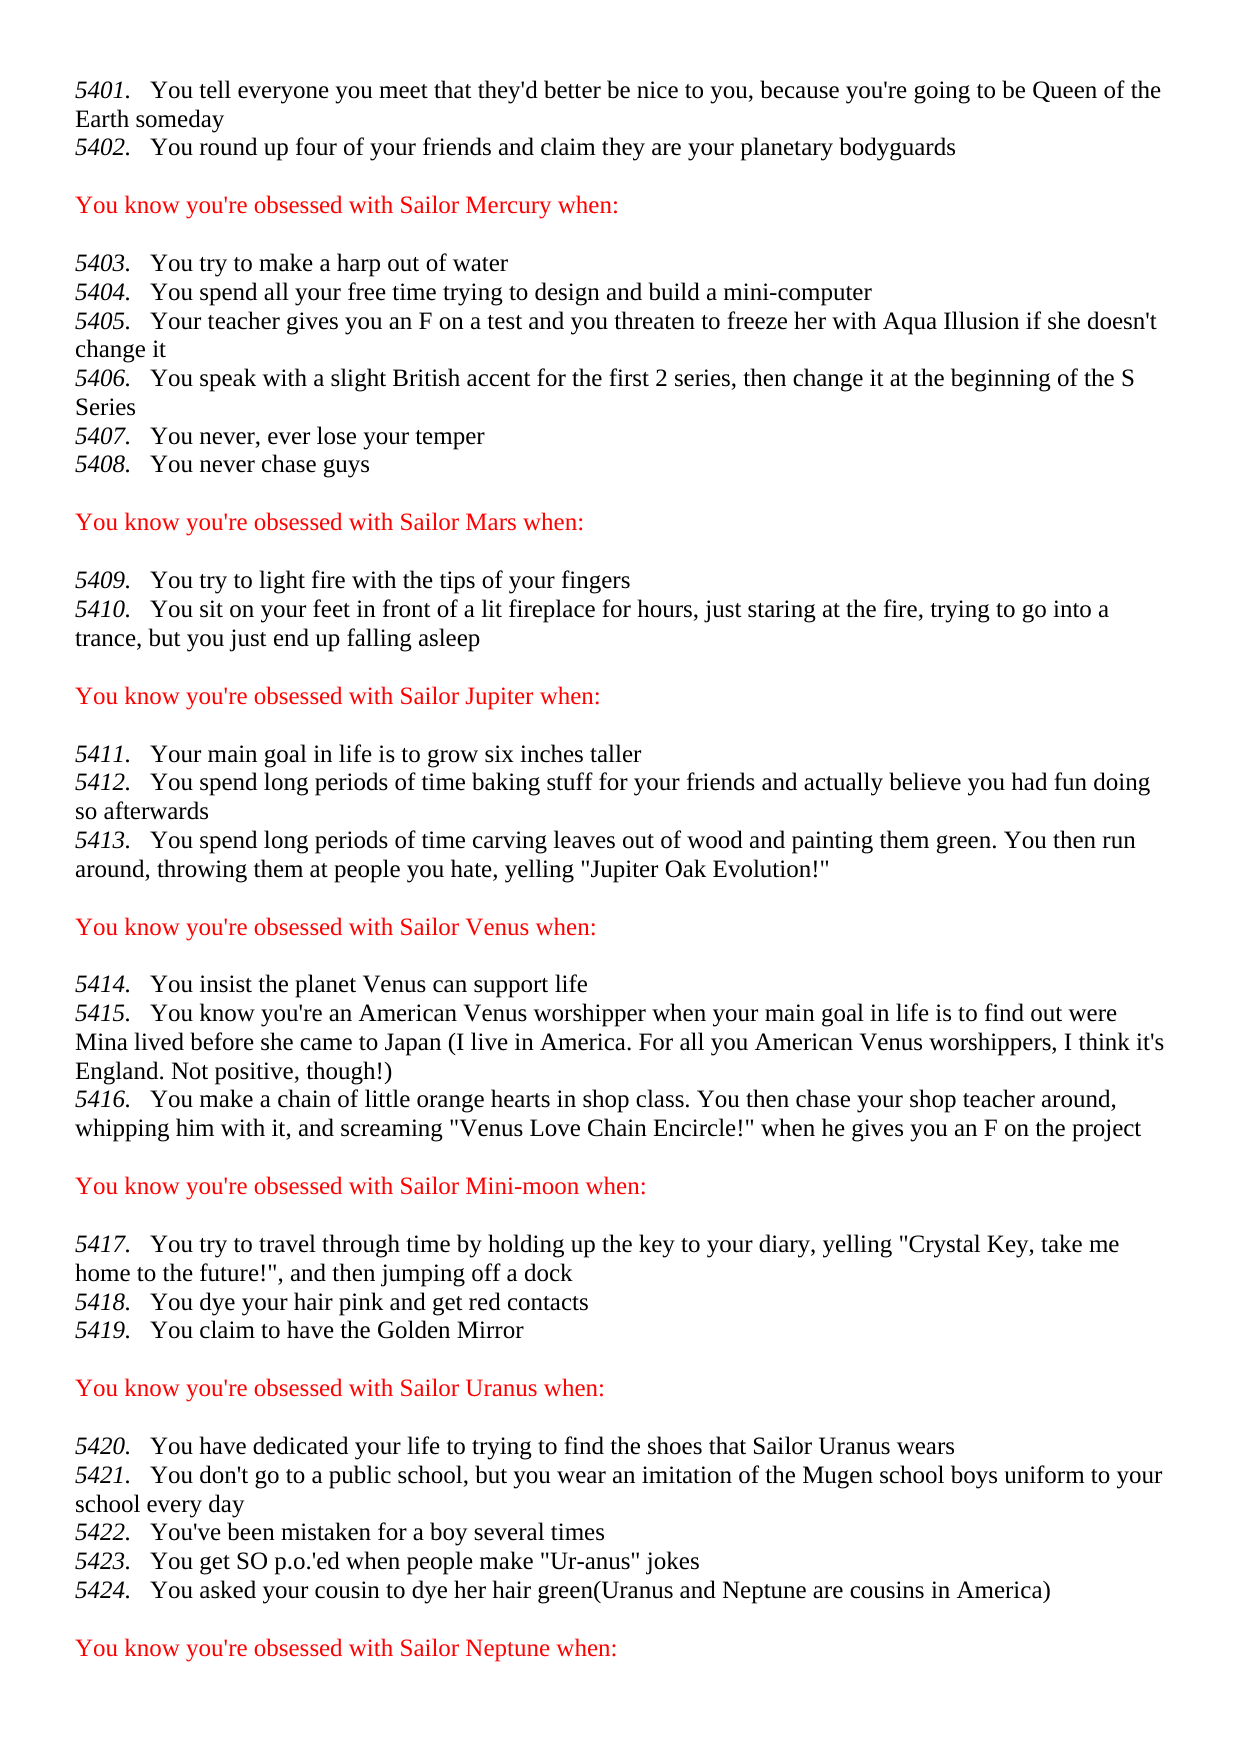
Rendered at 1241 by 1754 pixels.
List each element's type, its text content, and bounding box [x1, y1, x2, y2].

list You make a chain of little orange hearts in shop class. You then chase your shop teacher around, whipping him with it, and screaming "Venus Love Chain Encircle!" when he gives you an F on the project [75, 1084, 1165, 1142]
list You sit on your feet in front of a lit fireplace for hours, just staring at the fire, trying to go into a trance, but you just end up falling asleep [75, 594, 1165, 652]
list You tell everyone you meet that they'd better be nice to you, because you're going to be Queen of the Earth someday [75, 75, 1165, 132]
list You have dedicated your life to trying to find the shoes that Sailor Uranus wears [75, 1431, 1165, 1460]
text You know you're obsessed with Sailor Mercury when: [75, 190, 1165, 219]
list Your main goal in life is to grow six inches taller [75, 739, 1165, 767]
list You've been mistaken for a boy several times [75, 1517, 1165, 1546]
list You round up four of your friends and claim they are your planetary bodyguards [75, 132, 1165, 161]
list You insist the planet Venus can support life [75, 969, 1165, 998]
list You know you're an American Venus worshipper when your main goal in life is to find out were Mina lived before she came to Japan (I live in America. For all you American Venus worshippers, I think it's England. Not positive, though!) [75, 998, 1165, 1084]
text You know you're obsessed with Sailor Venus when: [75, 912, 1165, 940]
list You spend all your free time trying to design and build a mini-computer [75, 277, 1165, 306]
text You know you're obsessed with Sailor Jupiter when: [75, 681, 1165, 709]
list You never chase guys [75, 449, 1165, 478]
list You asked your cousin to dye her hair green(Uranus and Neptune are cousins in America) [75, 1575, 1165, 1604]
list You don't go to a public school, but you wear an imitation of the Mugen school boys uniform to your school every day [75, 1460, 1165, 1517]
list You never, ever lose your temper [75, 421, 1165, 449]
list You dye your hair pink and get red contacts [75, 1287, 1165, 1315]
list You spend long periods of time baking stuff for your friends and actually believe you had fun doing so afterwards [75, 767, 1165, 825]
list You spend long periods of time carving leaves out of wood and painting them green. You then run around, throwing them at people you hate, yelling "Jupiter Oak Evolution!" [75, 825, 1165, 882]
list You get SO p.o.'ed when people make "Ur-anus" jokes [75, 1546, 1165, 1575]
text You know you're obsessed with Sailor Mars when: [75, 507, 1165, 536]
text You know you're obsessed with Sailor Neptune when: [75, 1633, 1165, 1662]
list You try to travel through time by holding up the key to your diary, yelling "Crystal Key, take me home to the future!", and then jumping off a dock [75, 1229, 1165, 1287]
list You try to light fire with the tips of your fingers [75, 565, 1165, 594]
text You know you're obsessed with Sailor Uranus when: [75, 1373, 1165, 1402]
list You try to make a harp out of water [75, 248, 1165, 277]
list You speak with a slight British accent for the first 2 series, then change it at the beginning of the S Series [75, 363, 1165, 421]
text You know you're obsessed with Sailor Mini-moon when: [75, 1171, 1165, 1200]
list Your teacher gives you an F on a test and you threaten to freeze her with Aqua Illusion if she doesn't change it [75, 306, 1165, 363]
list You claim to have the Golden Mirror [75, 1315, 1165, 1344]
